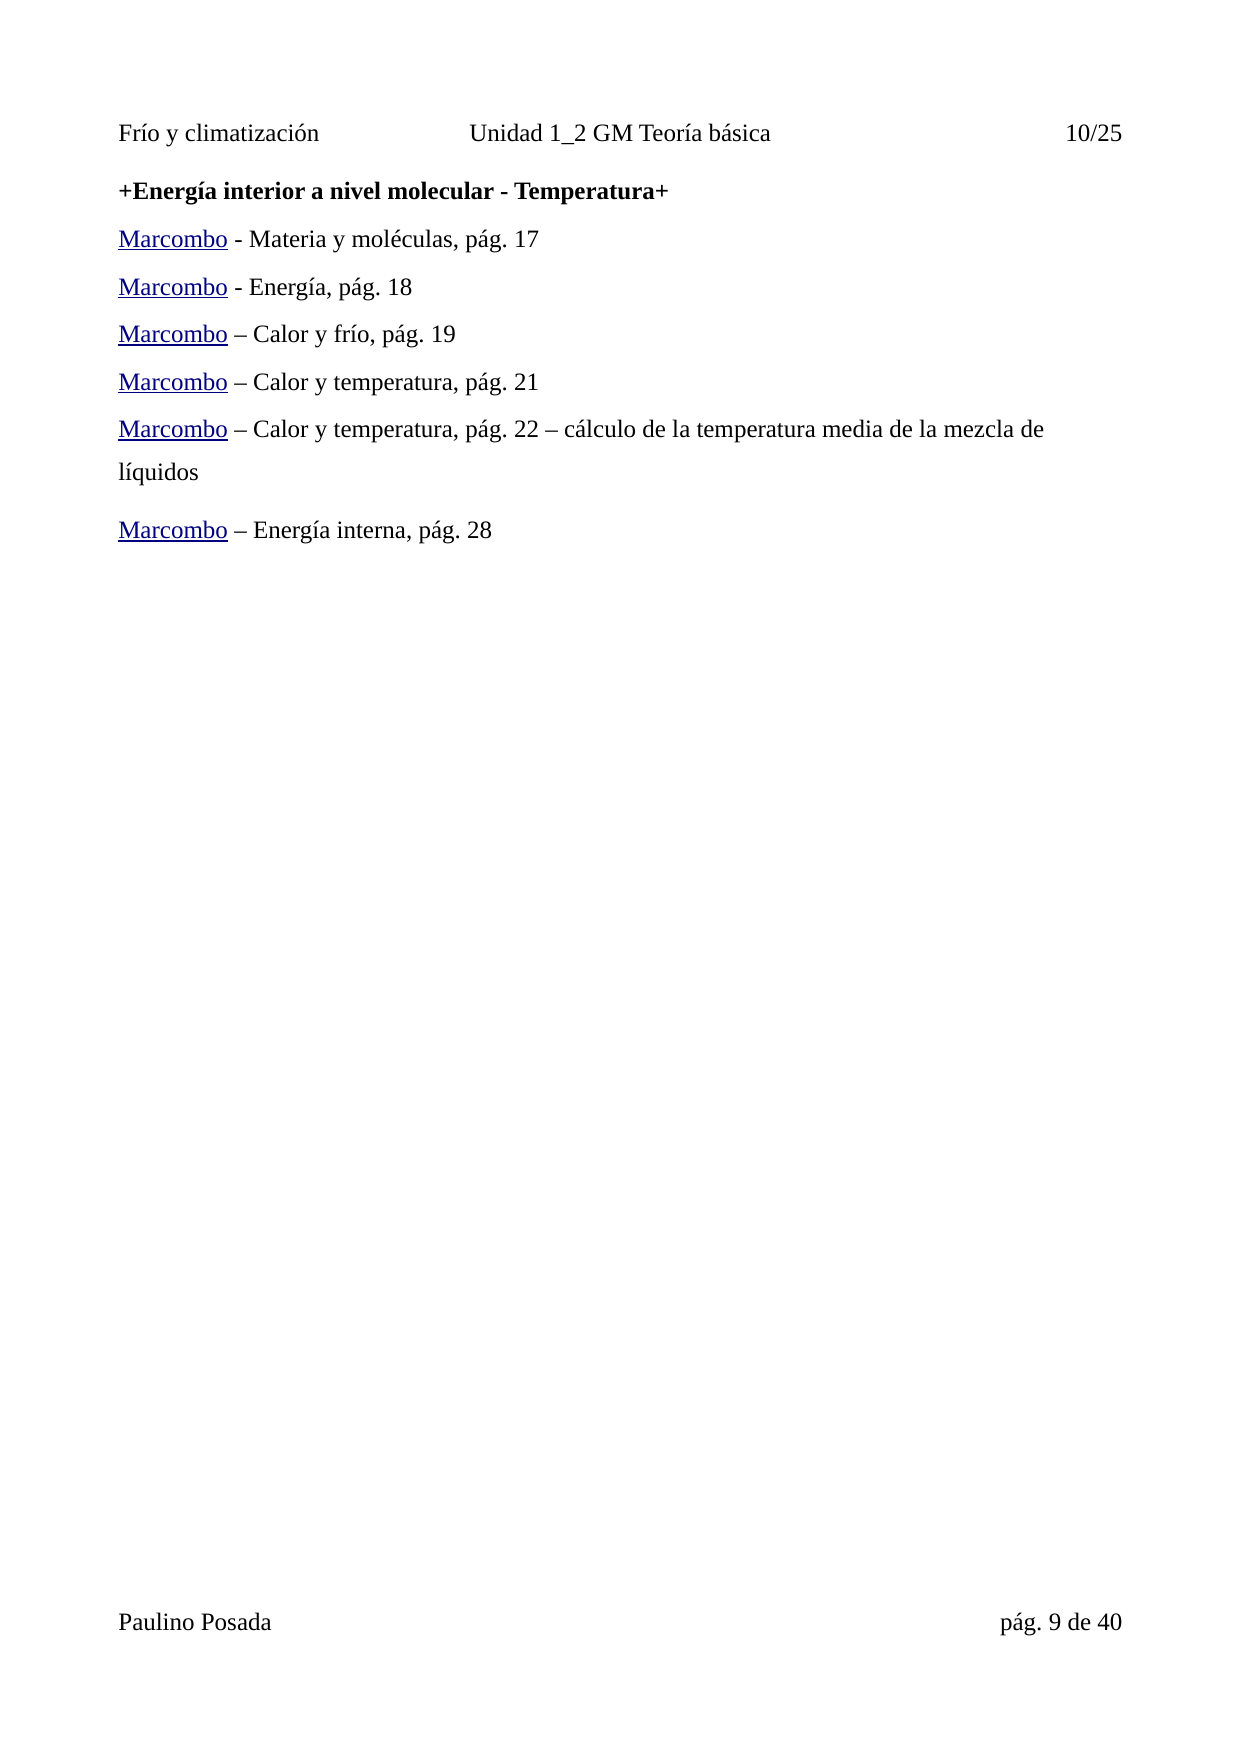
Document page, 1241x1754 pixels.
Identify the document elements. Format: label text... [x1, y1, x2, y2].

text +Energía interior a nivel molecular - Temperatura+ [118, 176, 1122, 205]
text Marcombo – Energía interna, pág. 28 [118, 515, 1122, 544]
text Marcombo - Energía, pág. 18 [118, 272, 1122, 300]
text Marcombo – Calor y frío, pág. 19 [118, 319, 1122, 348]
text Marcombo - Materia y moléculas, pág. 17 [118, 224, 1122, 253]
text Marcombo – Calor y temperatura, pág. 21 [118, 367, 1122, 396]
text Marcombo – Calor y temperatura, pág. 22 – cálculo de la temperatura media de la mezcla de líquidos [118, 414, 1122, 486]
